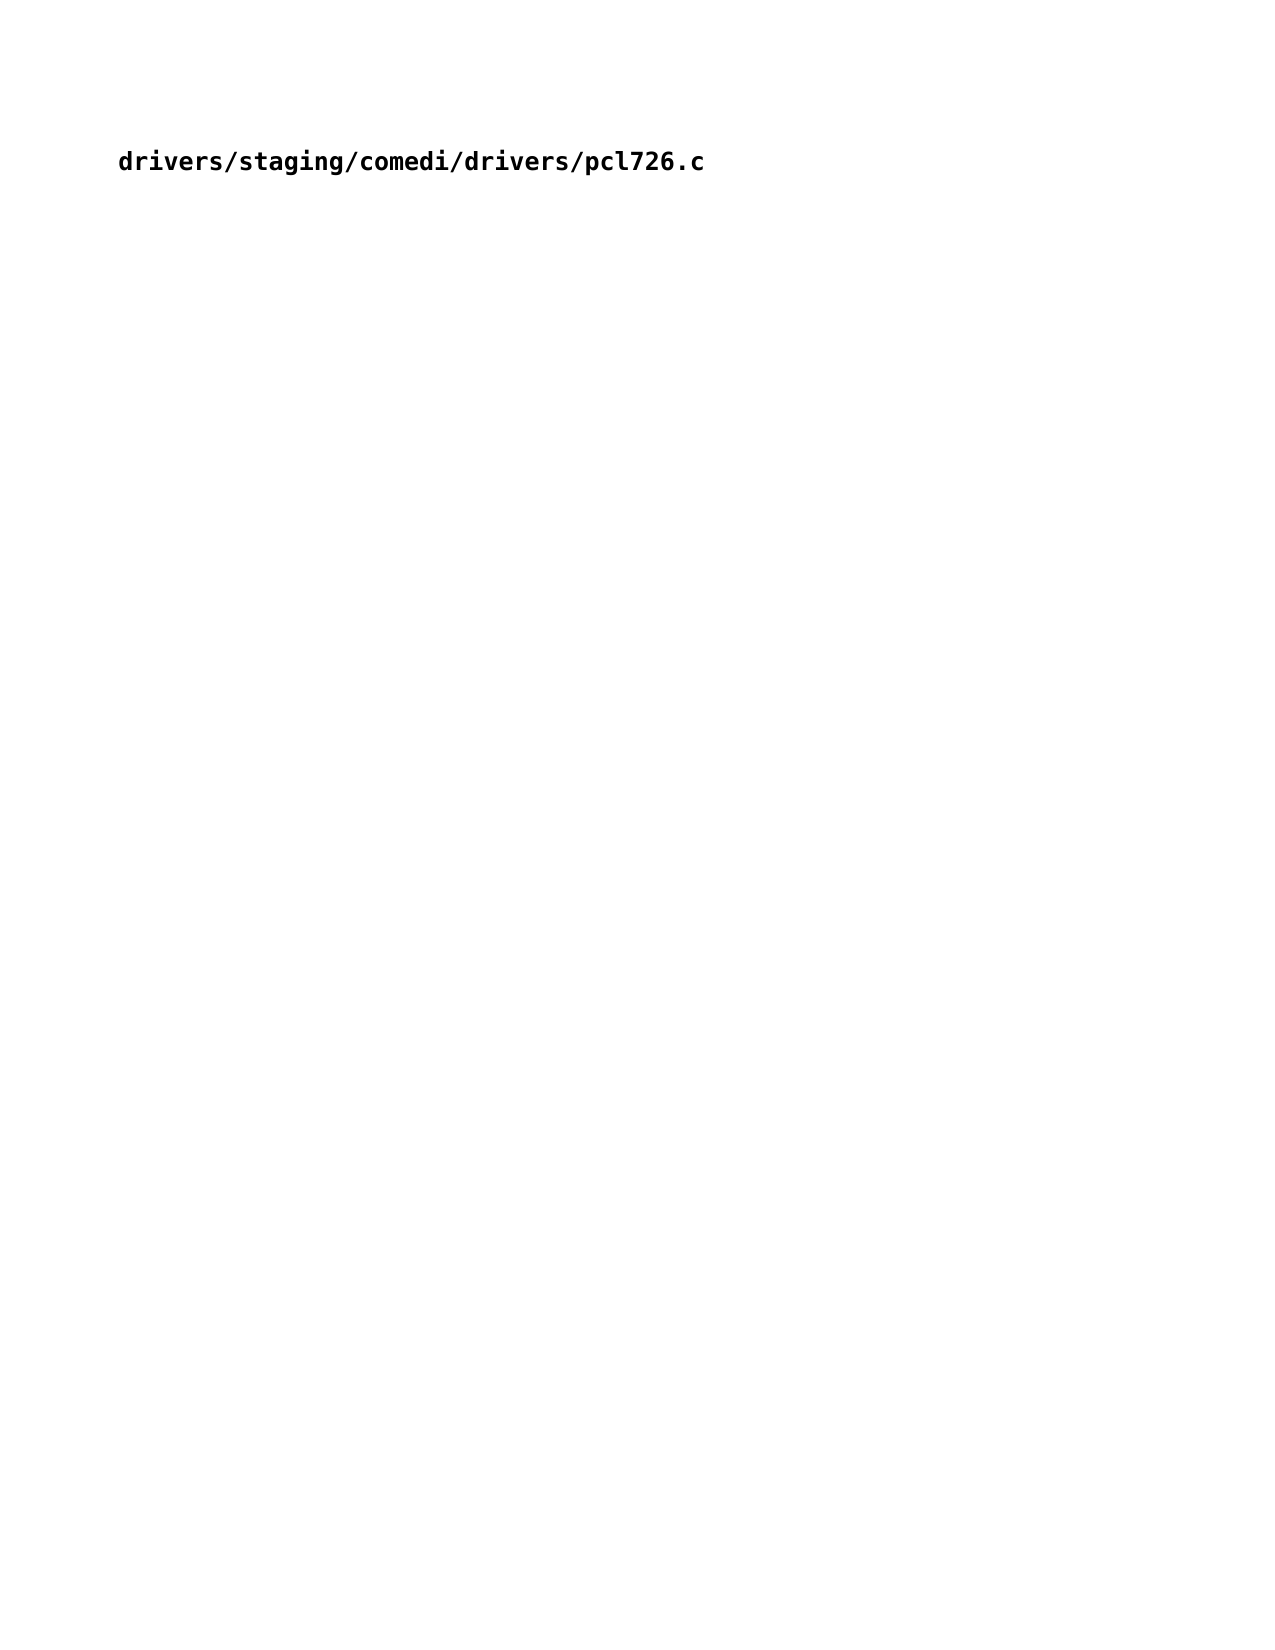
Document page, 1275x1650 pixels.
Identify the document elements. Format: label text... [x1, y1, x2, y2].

text drivers/staging/comedi/drivers/pcl726.c [118, 147, 1157, 176]
